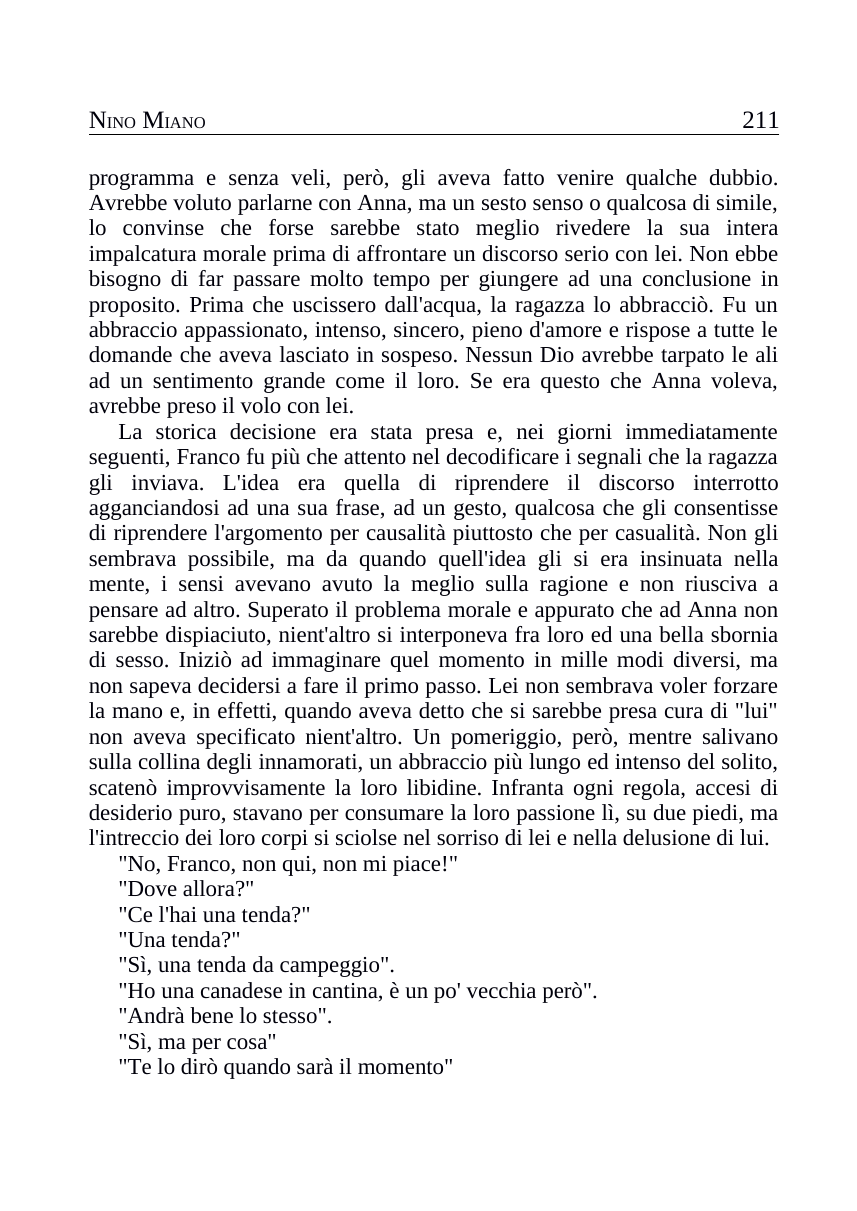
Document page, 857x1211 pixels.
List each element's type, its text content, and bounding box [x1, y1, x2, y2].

text programma e senza veli, però, gli aveva fatto venire qualche dubbio. Avrebbe voluto parlarne con Anna, ma un sesto senso o qualcosa di simile, lo convinse che forse sarebbe stato meglio rivedere la sua intera impalcatura morale prima di affrontare un discorso serio con lei. Non ebbe bisogno di far passare molto tempo per giungere ad una conclusione in proposito. Prima che uscissero dall'acqua, la ragazza lo abbracciò. Fu un abbraccio appassionato, intenso, sincero, pieno d'amore e rispose a tutte le domande che aveva lasciato in sospeso. Nessun Dio avrebbe tarpato le ali ad un sentimento grande come il loro. Se era questo che Anna voleva, avrebbe preso il volo con lei. [88, 164, 779, 419]
text "Una tenda?" [88, 927, 779, 952]
text "No, Franco, non qui, non mi piace!" [88, 851, 779, 876]
text "Dove allora?" [88, 876, 779, 902]
text "Ce l'hai una tenda?" [88, 902, 779, 927]
text "Sì, una tenda da campeggio". [88, 952, 779, 978]
text La storica decisione era stata presa e, nei giorni immediatamente seguenti, Franco fu più che attento nel decodificare i segnali che la ragazza gli inviava. L'idea era quella di riprendere il discorso interrotto agganciandosi ad una sua frase, ad un gesto, qualcosa che gli consentisse di riprendere l'argomento per causalità piuttosto che per casualità. Non gli sembrava possibile, ma da quando quell'idea gli si era insinuata nella mente, i sensi avevano avuto la meglio sulla ragione e non riusciva a pensare ad altro. Superato il problema morale e appurato che ad Anna non sarebbe dispiaciuto, nient'altro si interponeva fra loro ed una bella sbornia di sesso. Iniziò ad immaginare quel momento in mille modi diversi, ma non sapeva decidersi a fare il primo passo. Lei non sembrava voler forzare la mano e, in effetti, quando aveva detto che si sarebbe presa cura di "lui" non aveva specificato nient'altro. Un pomeriggio, però, mentre salivano sulla collina degli innamorati, un abbraccio più lungo ed intenso del solito, scatenò improvvisamente la loro libidine. Infranta ogni regola, accesi di desiderio puro, stavano per consumare la loro passione lì, su due piedi, ma l'intreccio dei loro corpi si sciolse nel sorriso di lei e nella delusione di lui. [88, 419, 779, 851]
text "Te lo dirò quando sarà il momento" [88, 1054, 779, 1079]
text "Andrà bene lo stesso". [88, 1003, 779, 1029]
text "Sì, ma per cosa" [88, 1029, 779, 1054]
text "Ho una canadese in cantina, è un po' vecchia però". [88, 978, 779, 1003]
